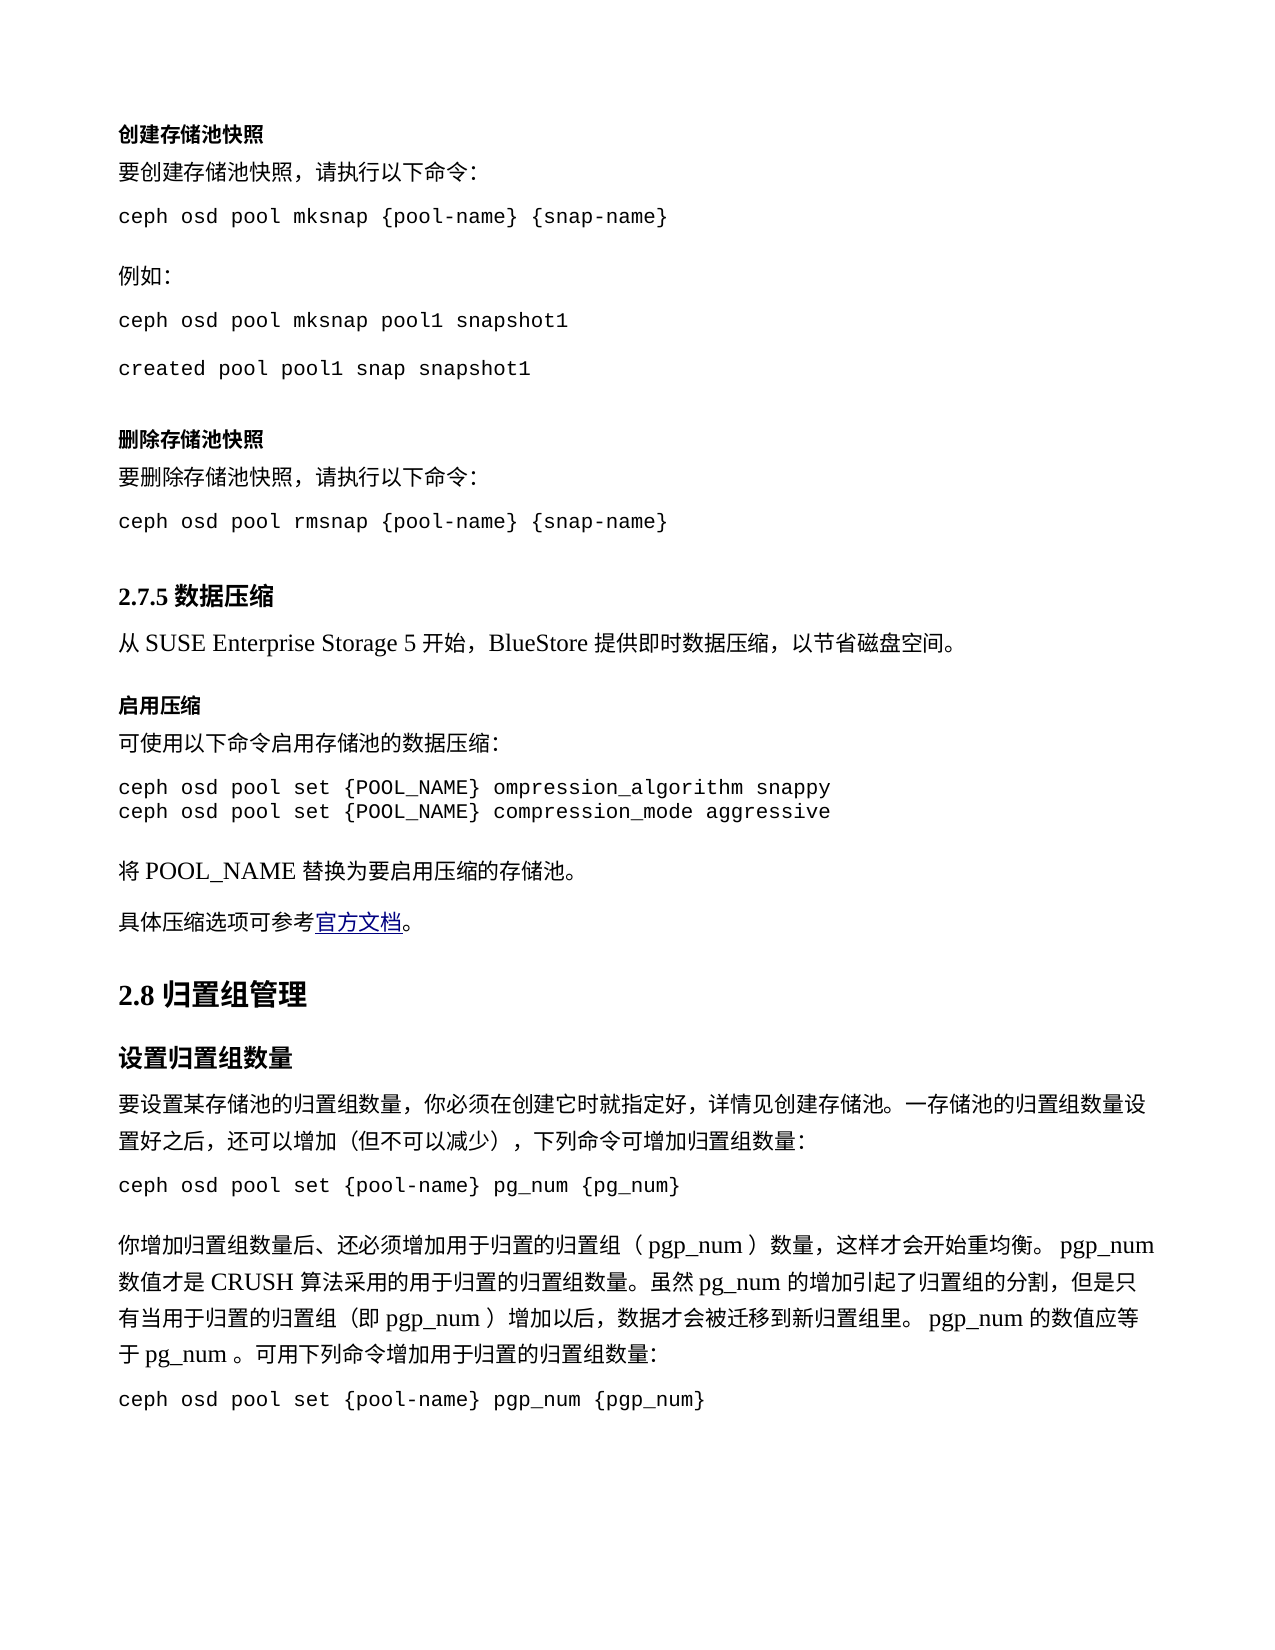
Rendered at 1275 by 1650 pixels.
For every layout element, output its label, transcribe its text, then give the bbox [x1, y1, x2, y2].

text ceph osd pool set {pool-name} pgp_num {pgp_num} [118, 1389, 1157, 1412]
subtitle 设置归置组数量 [118, 1039, 1157, 1075]
text 要删除存储池快照，请执行以下命令： [118, 460, 1157, 491]
text 要设置某存储池的归置组数量，你必须在创建它时就指定好，详情见创建存储池。一存储池的归置组数量设置好之后，还可以增加（但不可以减少），下列命令可增加归置组数量： [118, 1087, 1157, 1155]
text ceph osd pool set {POOL_NAME} ompression_algorithm snappy [118, 777, 1157, 801]
text 要创建存储池快照，请执行以下命令： [118, 154, 1157, 186]
text 具体压缩选项可参考官方文档。 [118, 905, 1157, 937]
text 你增加归置组数量后、还必须增加用于归置的归置组（ pgp_num ）数量，这样才会开始重均衡。 pgp_num 数值才是 CRUSH 算法采用的用于归置的归置组数量。虽然 pg_num 的增加引起了归置组的分割，但是只有当用于归置的归置组（即 pgp_num ）增加以后，数据才会被迁移到新归置组里。 pgp_num 的数值应等于 pg_num 。可用下列命令增加用于归置的归置组数量： [118, 1228, 1157, 1369]
subtitle 启用压缩 [118, 689, 1157, 719]
subtitle 创建存储池快照 [118, 118, 1157, 148]
text ceph osd pool rmsnap {pool-name} {snap-name} [118, 511, 1157, 535]
subtitle 删除存储池快照 [118, 423, 1157, 453]
text ceph osd pool set {POOL_NAME} compression_mode aggressive [118, 801, 1157, 824]
text ceph osd pool mksnap pool1 snapshot1 [118, 310, 1157, 334]
text created pool pool1 snap snapshot1 [118, 358, 1157, 381]
subtitle 2.7.5 数据压缩 [118, 577, 1157, 613]
text ceph osd pool set {pool-name} pg_num {pg_num} [118, 1175, 1157, 1199]
text ceph osd pool mksnap {pool-name} {snap-name} [118, 206, 1157, 229]
text 将 POOL_NAME 替换为要启用压缩的存储池。 [118, 854, 1157, 886]
subtitle 2.8 归置组管理 [118, 971, 1157, 1014]
text 例如： [118, 259, 1157, 291]
text 从 SUSE Enterprise Storage 5 开始，BlueStore 提供即时数据压缩，以节省磁盘空间。 [118, 626, 1157, 657]
text 可使用以下命令启用存储池的数据压缩： [118, 726, 1157, 757]
